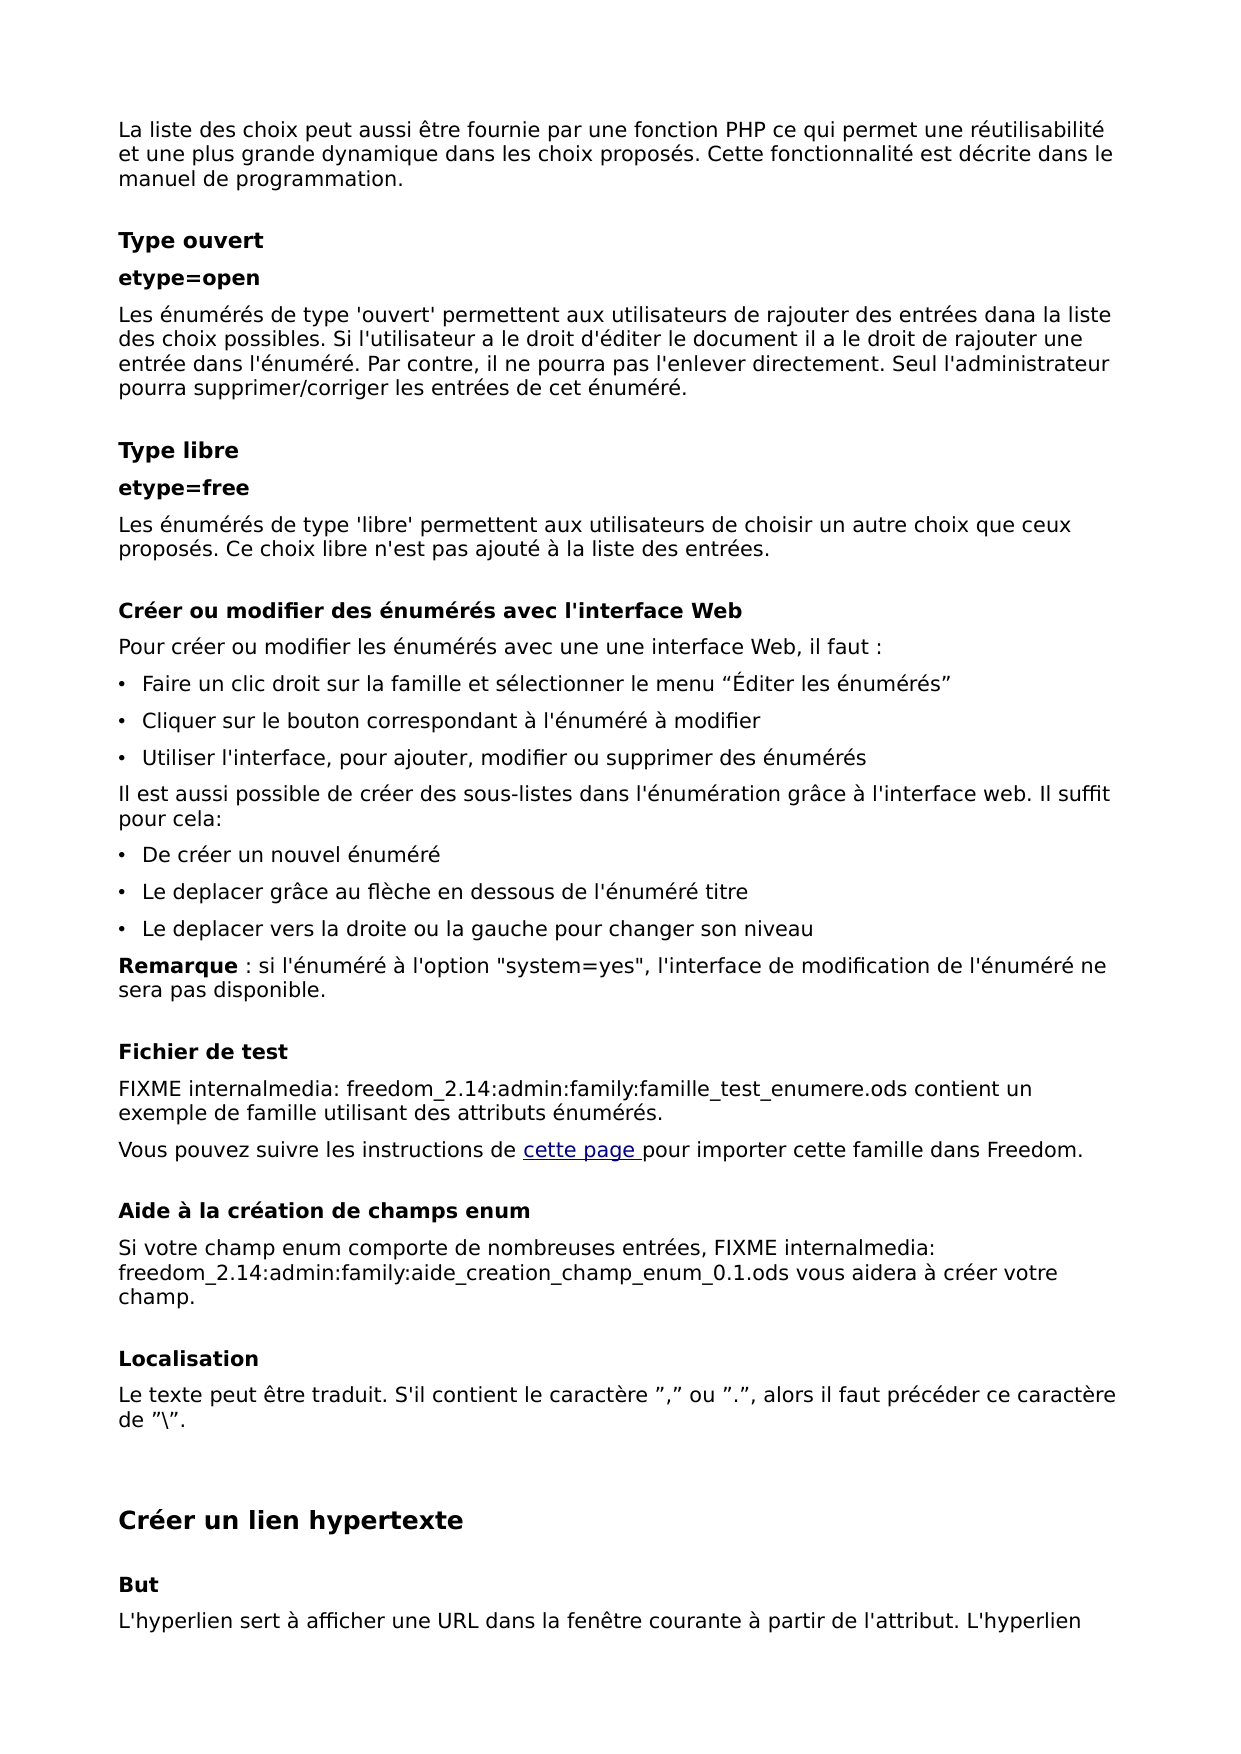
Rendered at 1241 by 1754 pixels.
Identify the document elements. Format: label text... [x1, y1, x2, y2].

subtitle But [118, 1573, 1122, 1597]
text Si votre champ enum comporte de nombreuses entrées, FIXME internalmedia: freedom_2.14:admin:family:aide_creation_champ_enum_0.1.ods vous aidera à créer votre champ. [118, 1236, 1122, 1309]
subtitle Fichier de test [118, 1040, 1122, 1064]
text Les énumérés de type 'libre' permettent aux utilisateurs de choisir un autre choix que ceux proposés. Ce choix libre n'est pas ajouté à la liste des entrées. [118, 513, 1122, 561]
subtitle Localisation [118, 1347, 1122, 1371]
text etype=open [118, 266, 1122, 291]
subtitle Type ouvert [118, 228, 1122, 254]
text Les énumérés de type 'ouvert' permettent aux utilisateurs de rajouter des entrées dana la liste des choix possibles. Si l'utilisateur a le droit d'éditer le document il a le droit de rajouter une entrée dans l'énuméré. Par contre, il ne pourra pas l'enlever directement. Seul l'administrateur pourra supprimer/corriger les entrées de cet énuméré. [118, 303, 1122, 400]
text Il est aussi possible de créer des sous-listes dans l'énumération grâce à l'interface web. Il suffit pour cela: [118, 782, 1122, 831]
list Le deplacer grâce au flèche en dessous de l'énuméré titre [118, 880, 1122, 904]
text Vous pouvez suivre les instructions de cette page pour importer cette famille dans Freedom. [118, 1138, 1122, 1162]
text L'hyperlien sert à afficher une URL dans la fenêtre courante à partir de l'attribut. L'hyperlien [118, 1609, 1122, 1634]
text Remarque : si l'énuméré à l'option "system=yes", l'interface de modification de l'énuméré ne sera pas disponible. [118, 954, 1122, 1002]
text etype=free [118, 476, 1122, 500]
list Le deplacer vers la droite ou la gauche pour changer son niveau [118, 917, 1122, 941]
list Faire un clic droit sur la famille et sélectionner le menu “Éditer les énumérés” [118, 672, 1122, 696]
text Pour créer ou modifier les énumérés avec une une interface Web, il faut : [118, 635, 1122, 660]
text Le texte peut être traduit. S'il contient le caractère ”,” ou ”.”, alors il faut précéder ce caractère de ”\”. [118, 1383, 1122, 1432]
text FIXME internalmedia: freedom_2.14:admin:family:famille_test_enumere.ods contient un exemple de famille utilisant des attributs énumérés. [118, 1077, 1122, 1125]
subtitle Aide à la création de champs enum [118, 1199, 1122, 1224]
subtitle Type libre [118, 438, 1122, 463]
subtitle Créer ou modifier des énumérés avec l'interface Web [118, 599, 1122, 623]
list Cliquer sur le bouton correspondant à l'énuméré à modifier [118, 709, 1122, 733]
list Utiliser l'interface, pour ajouter, modifier ou supprimer des énumérés [118, 746, 1122, 770]
list De créer un nouvel énuméré [118, 843, 1122, 868]
text La liste des choix peut aussi être fournie par une fonction PHP ce qui permet une réutilisabilité et une plus grande dynamique dans les choix proposés. Cette fonctionnalité est décrite dans le manuel de programmation. [118, 118, 1122, 191]
subtitle Créer un lien hypertexte [118, 1506, 1122, 1535]
